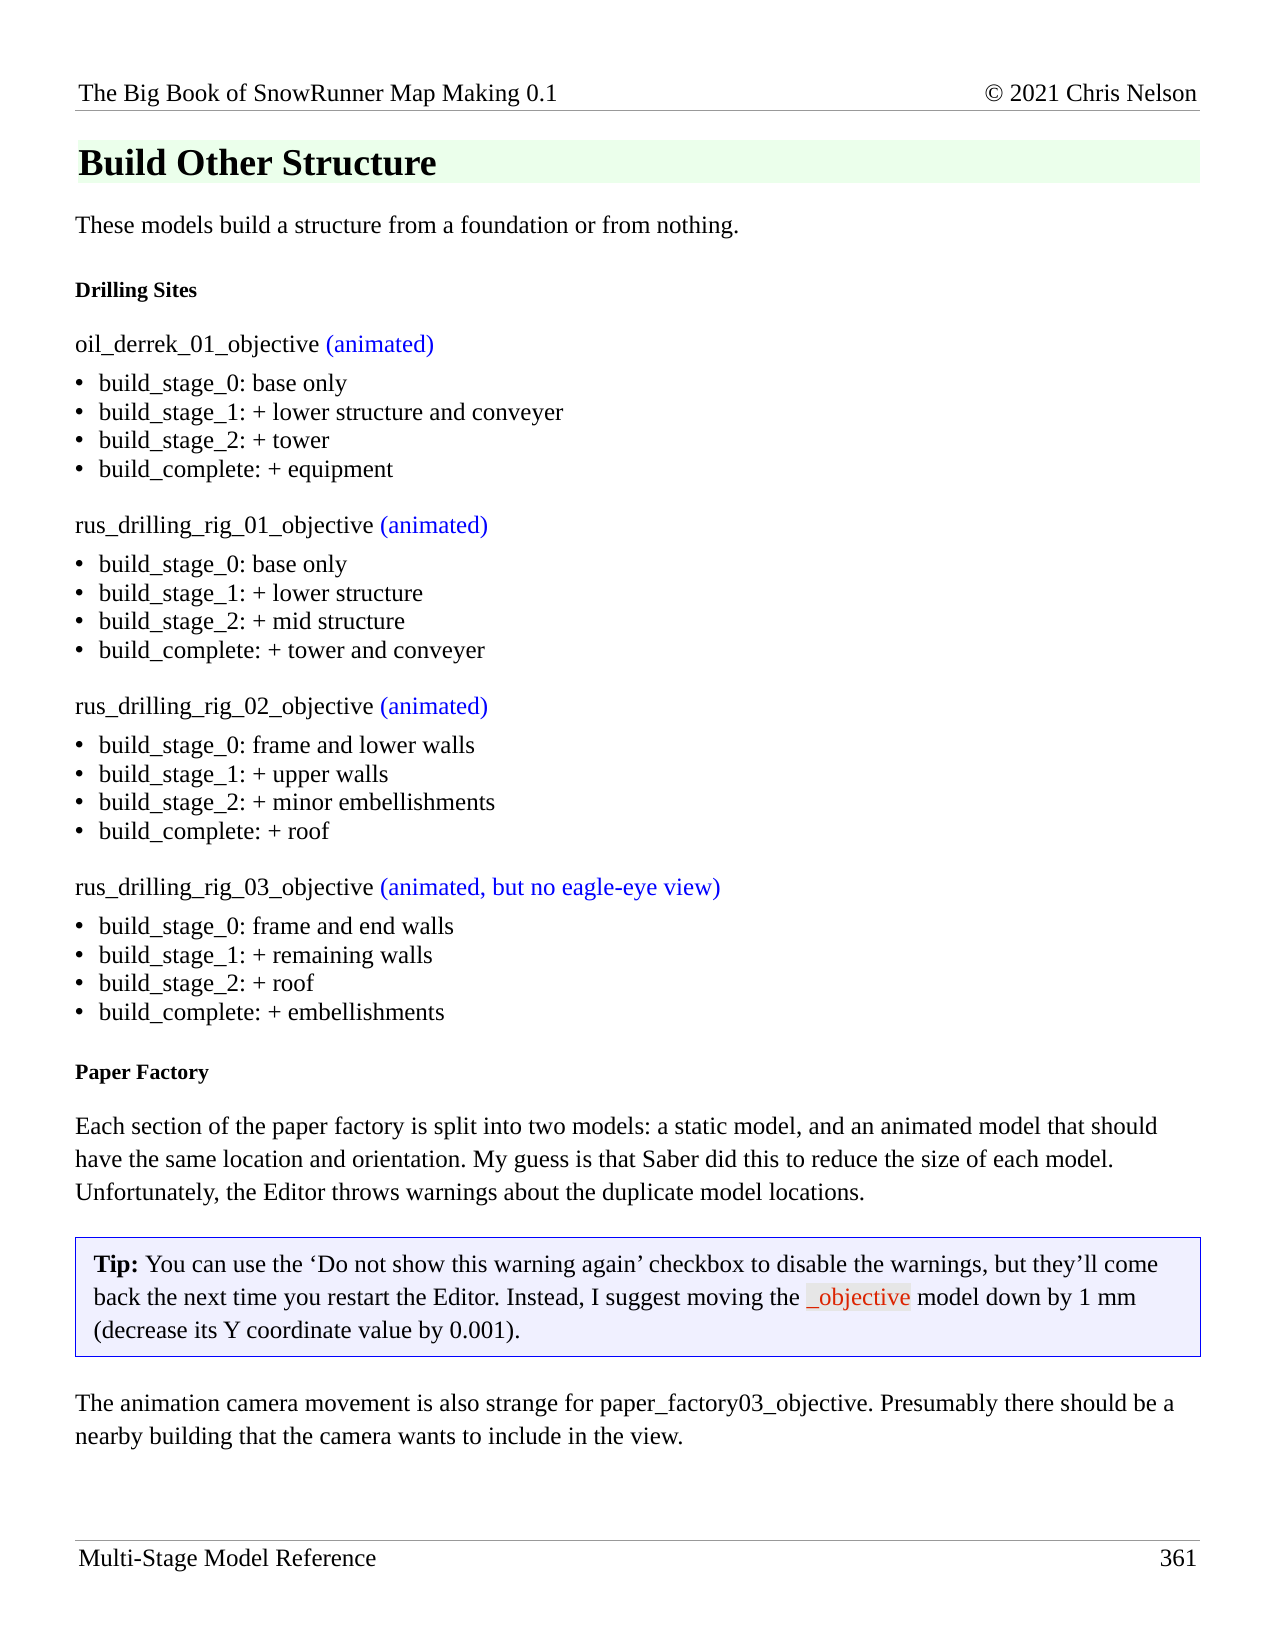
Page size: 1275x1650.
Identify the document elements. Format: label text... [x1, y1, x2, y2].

list build_stage_0: frame and lower walls [75, 730, 1200, 759]
list build_stage_0: frame and end walls [75, 911, 1200, 940]
list build_stage_2: + mid structure [75, 606, 1200, 635]
subtitle Build Other Structure [78, 140, 1200, 183]
subtitle rus_drilling_rig_03_objective (animated, but no eagle-eye view) [75, 872, 1200, 901]
text These models build a structure from a foundation or from nothing. [75, 211, 1200, 239]
list build_stage_2: + tower [75, 425, 1200, 454]
list build_complete: + embellishments [75, 997, 1200, 1026]
list build_stage_0: base only [75, 368, 1200, 397]
text Each section of the paper factory is split into two models: a static model, and an animated model that should have the same location and orientation. My guess is that Saber did this to reduce the size of each model. Unfortunately, the Editor throws warnings about the duplicate model locations. [75, 1111, 1200, 1206]
subtitle rus_drilling_rig_02_objective (animated) [75, 691, 1200, 719]
list build_complete: + roof [75, 816, 1200, 845]
subtitle Drilling Sites [75, 277, 1200, 302]
list You can use the ‘Do not show this warning again’ checkbox to disable the warnings, but they’ll come back the next time you restart the Editor. Instead, I suggest moving the _objective model down by 1 mm (decrease its Y coordinate value by 0.001). [76, 1238, 1200, 1356]
subtitle oil_derrek_01_objective (animated) [75, 329, 1200, 357]
subtitle rus_drilling_rig_01_objective (animated) [75, 510, 1200, 538]
text The animation camera movement is also strange for paper_factory03_objective. Presumably there should be a nearby building that the camera wants to include in the view. [75, 1388, 1200, 1449]
list build_stage_1: + remaining walls [75, 940, 1200, 968]
list build_complete: + tower and conveyer [75, 635, 1200, 664]
list build_stage_0: base only [75, 549, 1200, 578]
list build_stage_1: + lower structure [75, 578, 1200, 606]
list build_stage_2: + roof [75, 968, 1200, 997]
list build_stage_1: + upper walls [75, 759, 1200, 787]
list build_complete: + equipment [75, 454, 1200, 483]
list build_stage_1: + lower structure and conveyer [75, 397, 1200, 425]
subtitle Paper Factory [75, 1059, 1200, 1084]
list build_stage_2: + minor embellishments [75, 787, 1200, 816]
